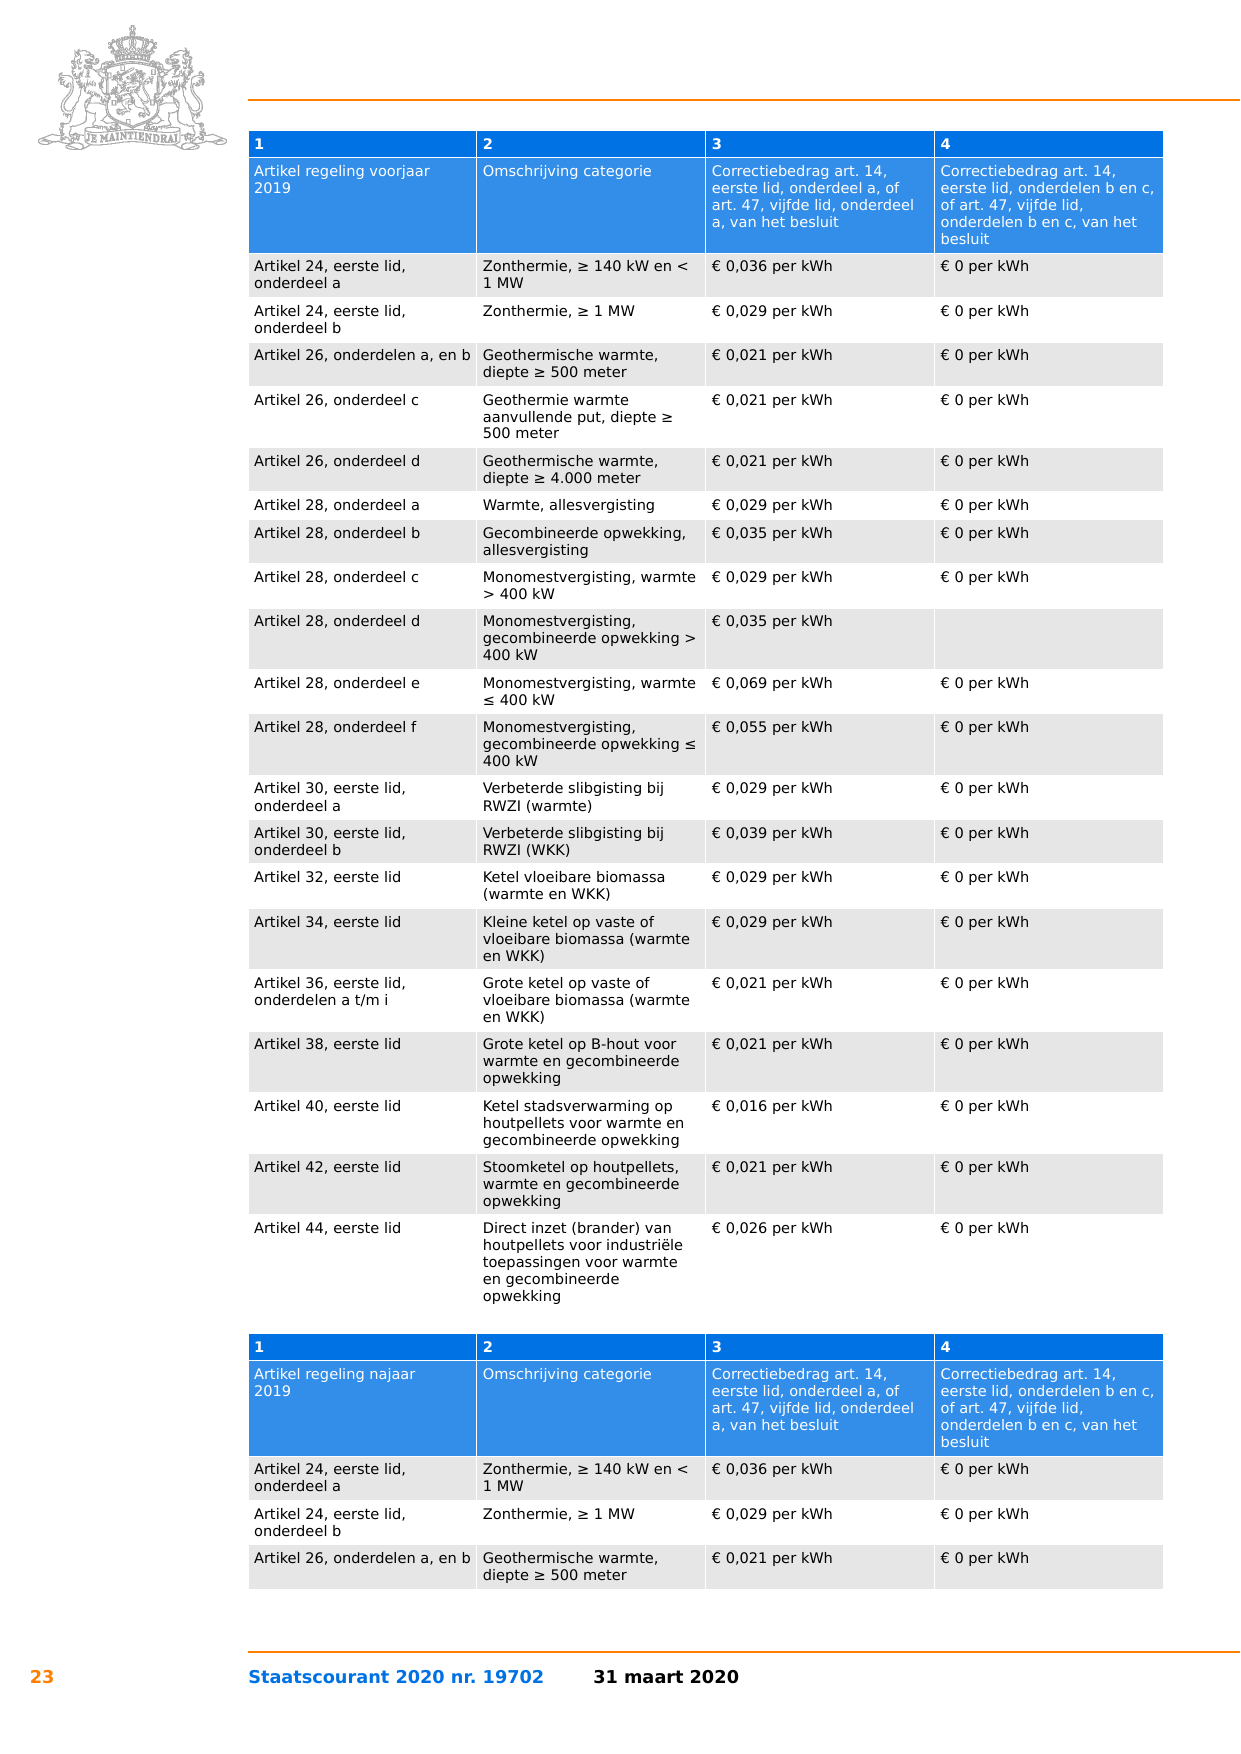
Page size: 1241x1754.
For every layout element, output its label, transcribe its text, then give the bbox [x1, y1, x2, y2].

table_cell € 0 per kWh [935, 670, 1163, 713]
table_cell € 0 per kWh [935, 776, 1163, 819]
table_cell Zonthermie, ≥ 1 MW [477, 1501, 705, 1544]
table_cell Correctiebedrag art. 14, eerste lid, onderdeel a, of art. 47, vijfde lid, onderdeel a, van het besluit [706, 1361, 934, 1456]
table_cell € 0 per kWh [935, 1457, 1163, 1500]
table_cell [935, 609, 1163, 669]
table_header 3 [706, 131, 934, 157]
table_cell € 0,035 per kWh [706, 520, 934, 563]
table_cell € 0 per kWh [935, 343, 1163, 386]
table_cell € 0,029 per kWh [706, 493, 934, 519]
table_cell Geothermie warmte aanvullende put, diepte ≥ 500 meter [477, 387, 705, 447]
table_cell Ketel vloeibare biomassa (warmte en WKK) [477, 865, 705, 908]
table_cell Grote ketel op B-hout voor warmte en gecombineerde opwekking [477, 1032, 705, 1092]
table_cell € 0,021 per kWh [706, 1154, 934, 1214]
table_header 3 [706, 1334, 934, 1360]
table_cell Artikel 30, eerste lid, onderdeel b [249, 820, 476, 863]
table_cell Correctiebedrag art. 14, eerste lid, onderdeel a, of art. 47, vijfde lid, onderdeel a, van het besluit [706, 158, 934, 253]
table_cell Artikel 24, eerste lid, onderdeel b [249, 298, 476, 341]
table_cell Artikel 28, onderdeel f [249, 714, 476, 775]
table_header 4 [935, 131, 1163, 157]
table_cell Geothermische warmte, diepte ≥ 500 meter [477, 343, 705, 386]
table_header 2 [477, 1334, 705, 1360]
table_cell € 0,029 per kWh [706, 865, 934, 908]
table_header 1 [249, 1334, 476, 1360]
table_cell Artikel regeling najaar 2019 [249, 1361, 476, 1456]
table_cell Grote ketel op vaste of vloeibare biomassa (warmte en WKK) [477, 970, 705, 1031]
table_cell Direct inzet (brander) van houtpellets voor industriële toepassingen voor warmte en gecombineerde opwekking [477, 1216, 705, 1310]
table_cell Artikel 26, onderdeel c [249, 387, 476, 447]
table_cell Verbeterde slibgisting bij RWZI (WKK) [477, 820, 705, 863]
table_cell € 0,029 per kWh [706, 564, 934, 608]
table_cell Artikel 44, eerste lid [249, 1216, 476, 1310]
table_cell Artikel 26, onderdeel d [249, 448, 476, 491]
table_cell € 0 per kWh [935, 714, 1163, 775]
table_cell € 0,021 per kWh [706, 1032, 934, 1092]
table_cell € 0,036 per kWh [706, 254, 934, 297]
table_cell Artikel 24, eerste lid, onderdeel a [249, 254, 476, 297]
table_cell Zonthermie, ≥ 140 kW en < 1 MW [477, 254, 705, 297]
table_cell Warmte, allesvergisting [477, 493, 705, 519]
table_cell € 0 per kWh [935, 1032, 1163, 1092]
table_cell Artikel 30, eerste lid, onderdeel a [249, 776, 476, 819]
table_cell € 0 per kWh [935, 909, 1163, 969]
table_cell Artikel 38, eerste lid [249, 1032, 476, 1092]
table_cell Artikel 36, eerste lid, onderdelen a t/m i [249, 970, 476, 1031]
table_cell € 0 per kWh [935, 493, 1163, 519]
table_cell Artikel 28, onderdeel a [249, 493, 476, 519]
table_header 1 [249, 131, 476, 157]
table_cell Zonthermie, ≥ 1 MW [477, 298, 705, 341]
table_cell € 0,029 per kWh [706, 1501, 934, 1544]
table_cell € 0,021 per kWh [706, 387, 934, 447]
table_cell € 0 per kWh [935, 387, 1163, 447]
table_cell € 0 per kWh [935, 865, 1163, 908]
table_cell Monomestvergisting, gecombineerde opwekking > 400 kW [477, 609, 705, 669]
table_cell € 0 per kWh [935, 970, 1163, 1031]
table_cell € 0 per kWh [935, 520, 1163, 563]
table_cell € 0 per kWh [935, 1093, 1163, 1153]
table_cell € 0 per kWh [935, 254, 1163, 297]
table_cell Geothermische warmte, diepte ≥ 500 meter [477, 1545, 705, 1589]
table_cell € 0,035 per kWh [706, 609, 934, 669]
table_cell Artikel 28, onderdeel b [249, 520, 476, 563]
table_cell € 0,039 per kWh [706, 820, 934, 863]
table_cell Artikel 28, onderdeel e [249, 670, 476, 713]
table_header 2 [477, 131, 705, 157]
table_cell Artikel 40, eerste lid [249, 1093, 476, 1153]
table_cell € 0,021 per kWh [706, 343, 934, 386]
table_cell € 0 per kWh [935, 1216, 1163, 1310]
table_cell Verbeterde slibgisting bij RWZI (warmte) [477, 776, 705, 819]
table_cell Artikel 42, eerste lid [249, 1154, 476, 1214]
table_cell Monomestvergisting, warmte ≤ 400 kW [477, 670, 705, 713]
table_cell Ketel stadsverwarming op houtpellets voor warmte en gecombineerde opwekking [477, 1093, 705, 1153]
table_cell Artikel 26, onderdelen a, en b [249, 343, 476, 386]
table_cell € 0,029 per kWh [706, 298, 934, 341]
table_cell Correctiebedrag art. 14, eerste lid, onderdelen b en c, of art. 47, vijfde lid, onderdelen b en c, van het besluit [935, 1361, 1163, 1456]
picture [38, 25, 227, 150]
table_cell Omschrijving categorie [477, 1361, 705, 1456]
table_cell € 0 per kWh [935, 564, 1163, 608]
table_cell € 0 per kWh [935, 1501, 1163, 1544]
table_header 4 [935, 1334, 1163, 1360]
table_cell Monomestvergisting, warmte > 400 kW [477, 564, 705, 608]
table_cell € 0,069 per kWh [706, 670, 934, 713]
table_cell € 0,036 per kWh [706, 1457, 934, 1500]
table_cell € 0 per kWh [935, 298, 1163, 341]
table_cell Artikel 34, eerste lid [249, 909, 476, 969]
table_cell Monomestvergisting, gecombineerde opwekking ≤ 400 kW [477, 714, 705, 775]
table_cell Correctiebedrag art. 14, eerste lid, onderdelen b en c, of art. 47, vijfde lid, onderdelen b en c, van het besluit [935, 158, 1163, 253]
table_cell Omschrijving categorie [477, 158, 705, 253]
table_cell € 0 per kWh [935, 820, 1163, 863]
table_cell Artikel 28, onderdeel d [249, 609, 476, 669]
table_cell Kleine ketel op vaste of vloeibare biomassa (warmte en WKK) [477, 909, 705, 969]
table_cell Artikel 26, onderdelen a, en b [249, 1545, 476, 1589]
table_cell € 0,021 per kWh [706, 448, 934, 491]
table_cell Artikel 28, onderdeel c [249, 564, 476, 608]
table_cell Artikel regeling voorjaar 2019 [249, 158, 476, 253]
table_cell Artikel 24, eerste lid, onderdeel a [249, 1457, 476, 1500]
table_cell € 0 per kWh [935, 1545, 1163, 1589]
table_cell € 0,021 per kWh [706, 1545, 934, 1589]
table_cell Gecombineerde opwekking, allesvergisting [477, 520, 705, 563]
table_cell Geothermische warmte, diepte ≥ 4.000 meter [477, 448, 705, 491]
table_cell Artikel 32, eerste lid [249, 865, 476, 908]
table_cell € 0,016 per kWh [706, 1093, 934, 1153]
table_cell € 0 per kWh [935, 1154, 1163, 1214]
table_cell € 0,026 per kWh [706, 1216, 934, 1310]
table_cell Stoomketel op houtpellets, warmte en gecombineerde opwekking [477, 1154, 705, 1214]
table_cell Artikel 24, eerste lid, onderdeel b [249, 1501, 476, 1544]
table_cell € 0 per kWh [935, 448, 1163, 491]
table_cell € 0,029 per kWh [706, 909, 934, 969]
table_cell € 0,021 per kWh [706, 970, 934, 1031]
table_cell € 0,029 per kWh [706, 776, 934, 819]
table_cell € 0,055 per kWh [706, 714, 934, 775]
table_cell Zonthermie, ≥ 140 kW en < 1 MW [477, 1457, 705, 1500]
